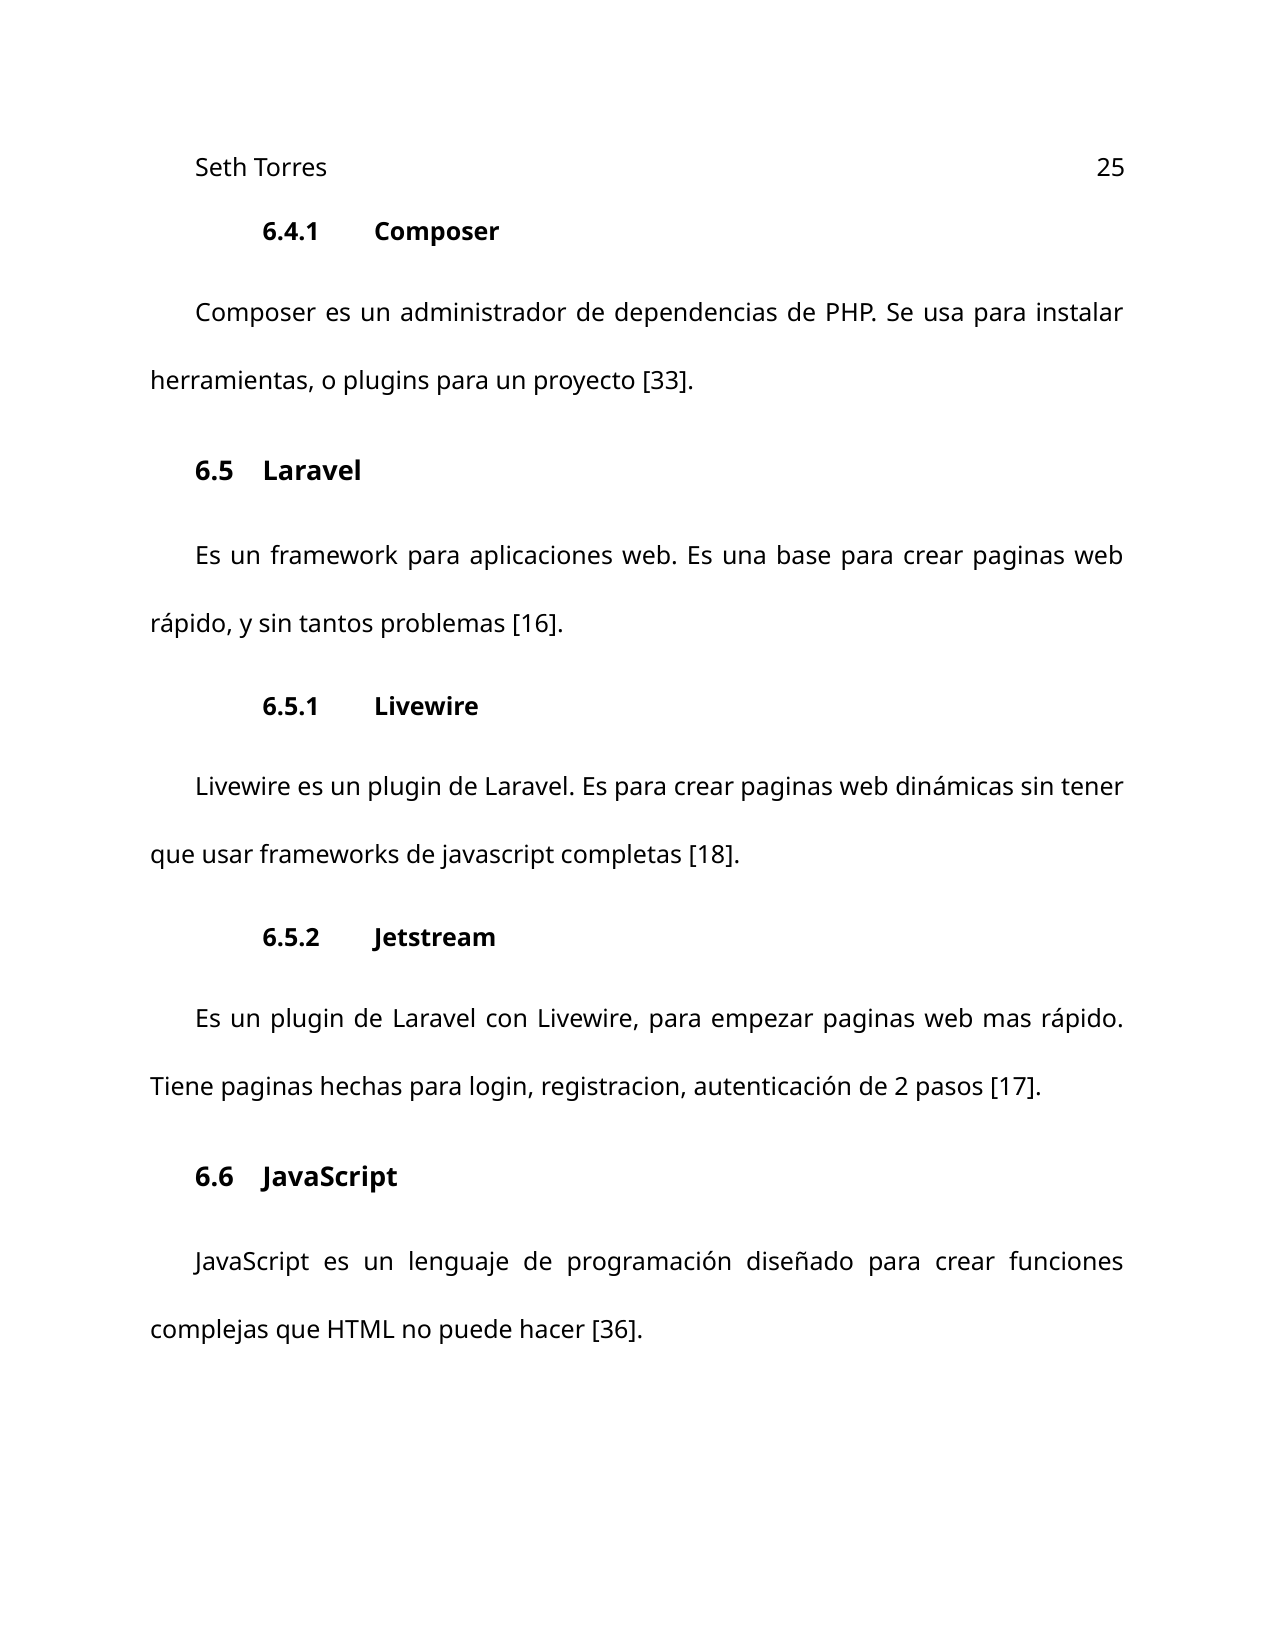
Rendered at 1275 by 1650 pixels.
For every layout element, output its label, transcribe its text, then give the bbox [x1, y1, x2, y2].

text Composer es un administrador de dependencias de PHP. Se usa para instalar herramientas, o plugins para un proyecto [33]. [150, 294, 1125, 396]
text Es un framework para aplicaciones web. Es una base para crear paginas web rápido, y sin tantos problemas [16]. [150, 537, 1125, 640]
text Livewire es un plugin de Laravel. Es para crear paginas web dinámicas sin tener que usar frameworks de javascript completas [18]. [150, 769, 1125, 871]
subtitle Jetstream [262, 920, 1125, 954]
subtitle Composer [262, 213, 1125, 248]
subtitle Livewire [262, 688, 1125, 722]
text Es un plugin de Laravel con Livewire, para empezar paginas web mas rápido. Tiene paginas hechas para login, registracion, autenticación de 2 pasos [17]. [150, 1000, 1125, 1103]
text JavaScript es un lenguaje de programación diseñado para crear funciones complejas que HTML no puede hacer [36]. [150, 1244, 1125, 1346]
subtitle Laravel [150, 451, 1125, 488]
subtitle JavaScript [150, 1157, 1125, 1194]
